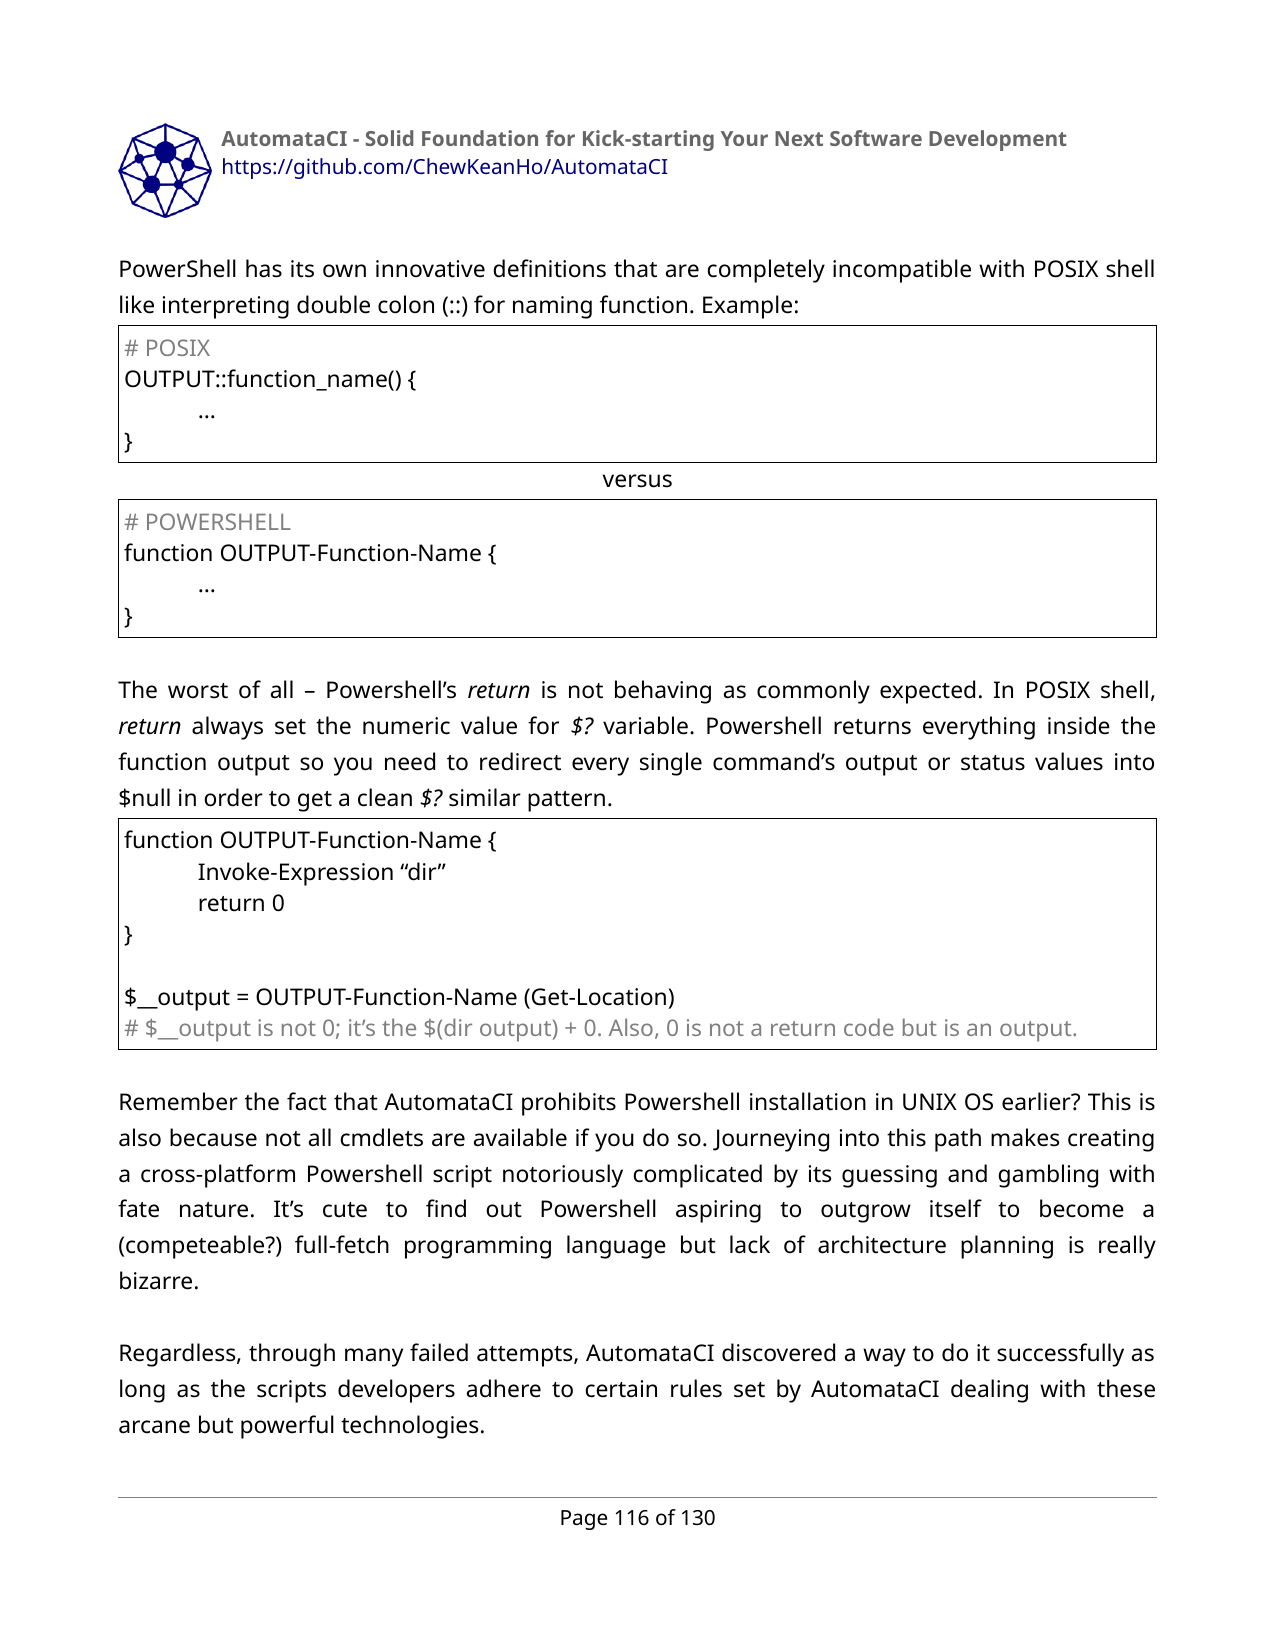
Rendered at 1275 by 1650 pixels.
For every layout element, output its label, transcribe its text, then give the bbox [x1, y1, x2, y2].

text versus [118, 463, 1157, 494]
text Regardless, through many failed attempts, AutomataCI discovered a way to do it successfully as long as the scripts developers adhere to certain rules set by AutomataCI dealing with these arcane but powerful technologies. [118, 1337, 1157, 1440]
table_header function OUTPUT-Function-Name { Invoke-Expression “dir” return 0 } $__output = OUTPUT-Function-Name (Get-Location) # $__output is not 0; it’s the $(dir output) + 0. Also, 0 is not a return code but is an output. [119, 819, 1156, 1049]
table_header # POSIX OUTPUT::function_name() { … } [119, 326, 1156, 462]
table_header # POWERSHELL function OUTPUT-Function-Name { … } [119, 500, 1156, 637]
picture [118, 123, 212, 218]
text Remember the fact that AutomataCI prohibits Powershell installation in UNIX OS earlier? This is also because not all cmdlets are available if you do so. Journeying into this path makes creating a cross-platform Powershell script notoriously complicated by its guessing and gambling with fate nature. It’s cute to find out Powershell aspiring to outgrow itself to become a (competeable?) full-fetch programming language but lack of architecture planning is really bizarre. [118, 1086, 1157, 1297]
text PowerShell has its own innovative definitions that are completely incompatible with POSIX shell like interpreting double colon (::) for naming function. Example: [118, 253, 1157, 320]
text The worst of all – Powershell’s return is not behaving as commonly expected. In POSIX shell, return always set the numeric value for $? variable. Powershell returns everything inside the function output so you need to redirect every single command’s output or status values into $null in order to get a clean $? similar pattern. [118, 674, 1157, 813]
